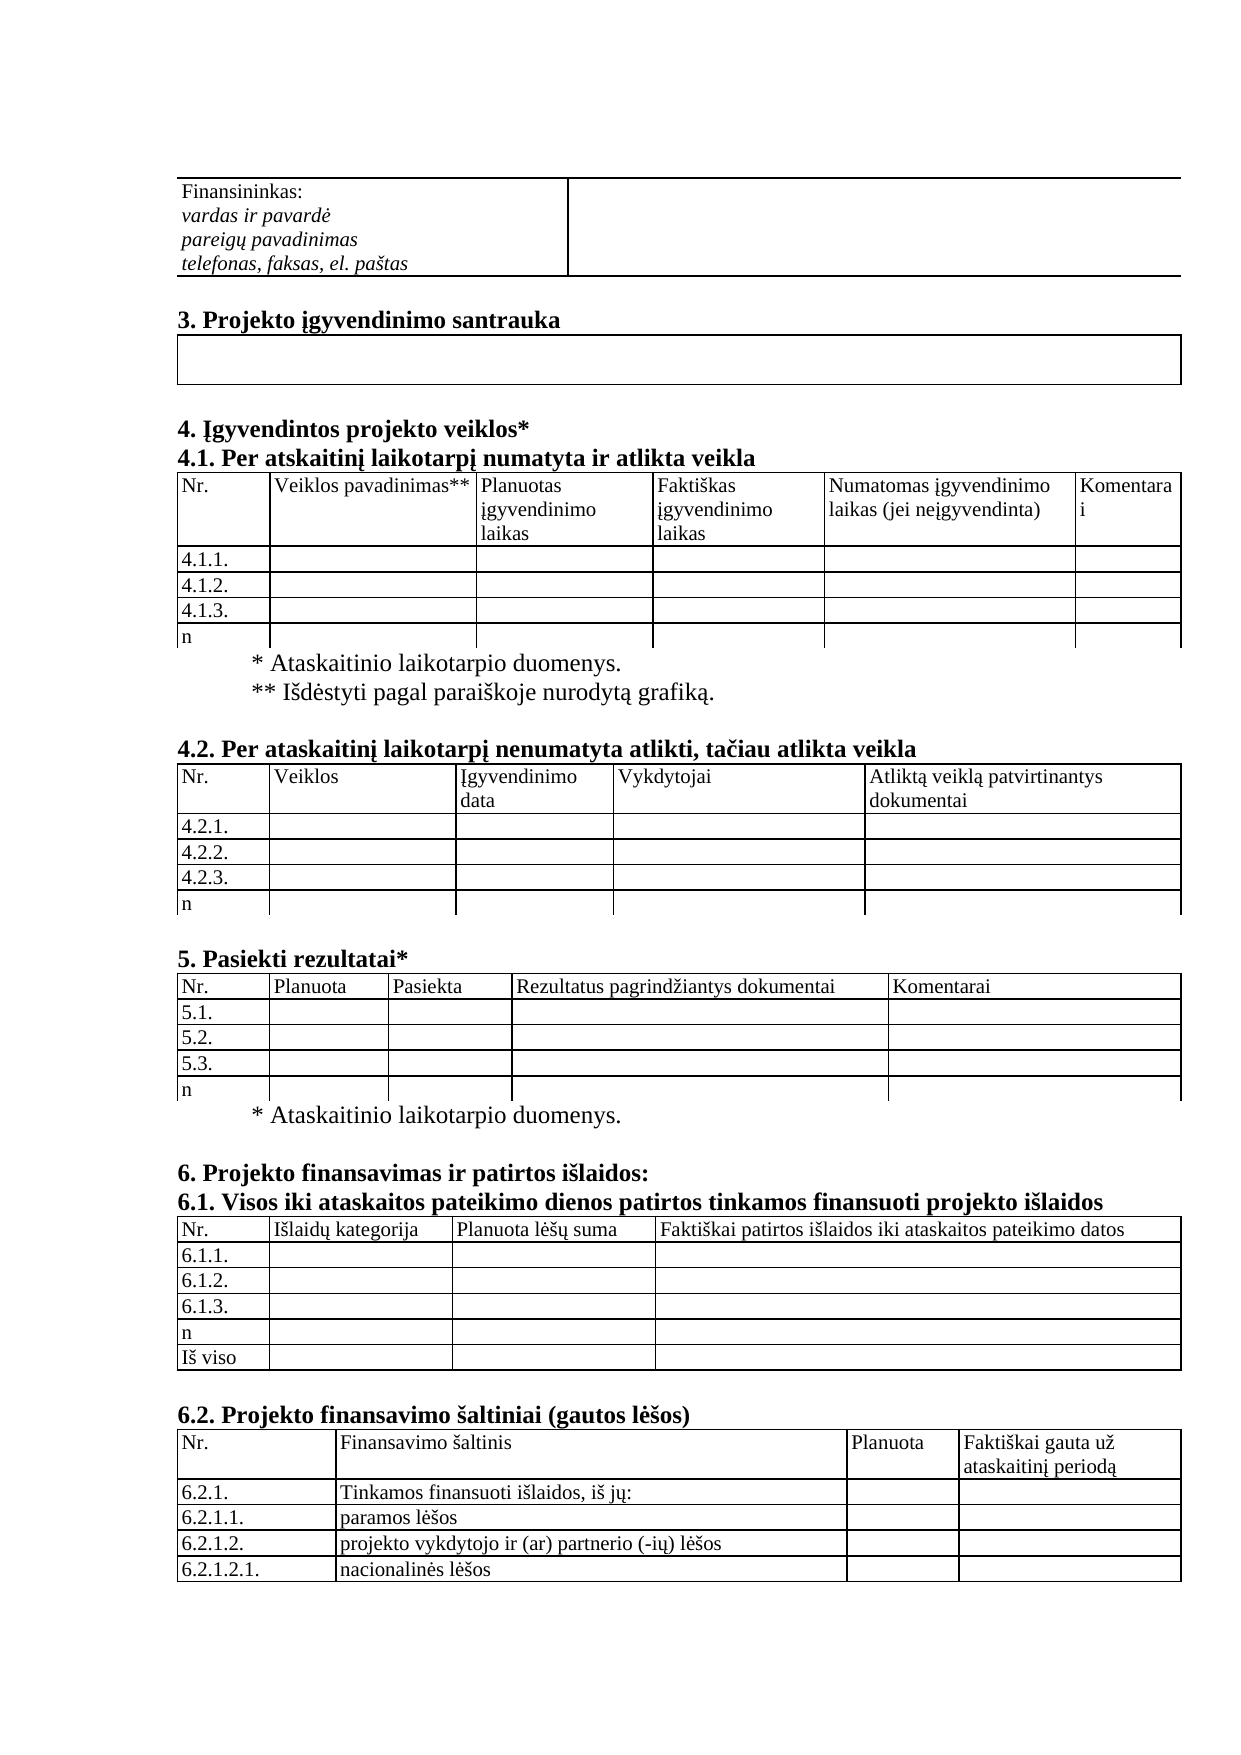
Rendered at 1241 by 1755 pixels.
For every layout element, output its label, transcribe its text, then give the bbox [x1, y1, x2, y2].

table_cell 6.1.2. [178, 1268, 269, 1292]
table_cell [270, 1345, 452, 1369]
table_cell [825, 598, 1075, 622]
table_header Nr. [178, 974, 269, 998]
table_cell 6.2.1.2. [178, 1531, 335, 1555]
table_cell [270, 1000, 388, 1024]
table_cell n [178, 1077, 269, 1101]
text * Ataskaitinio laikotarpio duomenys. [177, 648, 1181, 677]
table_cell nacionalinės lėšos [337, 1557, 846, 1581]
table_cell [477, 573, 652, 597]
table_cell [270, 1268, 452, 1292]
table_cell n [178, 624, 269, 648]
table_cell [848, 1505, 958, 1529]
table_header Nr. [178, 473, 269, 545]
table_cell n [178, 1320, 269, 1344]
table_cell 4.2.3. [178, 865, 269, 889]
table_cell [457, 814, 613, 838]
table_header Komentarai [1076, 473, 1180, 545]
table_cell [656, 1345, 1180, 1369]
table_cell [270, 814, 455, 838]
table_header Planuotas įgyvendinimo laikas [477, 473, 652, 545]
table_header Faktiškai gauta už ataskaitinį periodą [960, 1430, 1180, 1478]
text * Ataskaitinio laikotarpio duomenys. [177, 1101, 1181, 1129]
table_header Komentarai [889, 974, 1180, 998]
table_cell [654, 547, 824, 571]
table_cell [614, 814, 864, 838]
table_cell [271, 598, 476, 622]
table_cell [656, 1243, 1180, 1267]
text 5. Pasiekti rezultatai* [177, 944, 1181, 972]
table_cell [513, 1025, 888, 1049]
table_cell [477, 598, 652, 622]
table_cell [848, 1480, 958, 1504]
table_cell [866, 814, 1180, 838]
table_header Atliktą veiklą patvirtinantys dokumentai [866, 765, 1180, 812]
table_cell [477, 624, 652, 648]
table_cell [866, 865, 1180, 889]
text 3. Projekto įgyvendinimo santrauka [177, 305, 1181, 334]
text 6.1. Visos iki ataskaitos pateikimo dienos patirtos tinkamos finansuoti projekto išlaidos [177, 1187, 1181, 1216]
text 6. Projekto finansavimas ir patirtos išlaidos: [177, 1158, 1181, 1187]
table_cell [513, 1000, 888, 1024]
table_cell 6.2.1. [178, 1480, 335, 1504]
table_header Pasiekta [389, 974, 511, 998]
table_cell [960, 1505, 1180, 1529]
table_cell [866, 891, 1180, 915]
table_cell [825, 624, 1075, 648]
table_cell [656, 1320, 1180, 1344]
table_cell 4.1.3. [178, 598, 269, 622]
table_cell [453, 1345, 655, 1369]
table_cell [270, 1243, 452, 1267]
table_header Planuota [848, 1430, 958, 1478]
table_cell [654, 573, 824, 597]
table_header Faktiškas įgyvendinimo laikas [654, 473, 824, 545]
table_header Išlaidų kategorija [270, 1217, 452, 1241]
table_cell 6.2.1.1. [178, 1505, 335, 1529]
table_header Rezultatus pagrindžiantys dokumentai [513, 974, 888, 998]
table_cell [513, 1077, 888, 1101]
table_cell 4.1.2. [178, 573, 269, 597]
table_cell [389, 1077, 511, 1101]
table_header Vykdytojai [614, 765, 864, 812]
text ** Išdėstyti pagal paraiškoje nurodytą grafiką. [177, 677, 1181, 705]
table_header Veiklos [270, 765, 455, 812]
table_cell [866, 840, 1180, 864]
table_cell [825, 547, 1075, 571]
table_cell 5.2. [178, 1025, 269, 1049]
table_cell [389, 1000, 511, 1024]
table_cell [270, 865, 455, 889]
table_cell 5.3. [178, 1051, 269, 1075]
table_cell [569, 179, 1181, 275]
table_header Faktiškai patirtos išlaidos iki ataskaitos pateikimo datos [656, 1217, 1180, 1241]
table_cell [270, 1025, 388, 1049]
table_cell paramos lėšos [337, 1505, 846, 1529]
table_cell [960, 1480, 1180, 1504]
table_cell [614, 891, 864, 915]
table_header Planuota [270, 974, 388, 998]
table_cell [457, 865, 613, 889]
table_cell 6.1.3. [178, 1294, 269, 1318]
table_cell [614, 865, 864, 889]
table_cell 6.2.1.2.1. [178, 1557, 335, 1581]
table_cell [389, 1051, 511, 1075]
text 6.2. Projekto finansavimo šaltiniai (gautos lėšos) [177, 1400, 1181, 1428]
table_cell [270, 1051, 388, 1075]
table_cell [654, 624, 824, 648]
table_cell [889, 1025, 1180, 1049]
table_header Planuota lėšų suma [453, 1217, 655, 1241]
table_cell [848, 1531, 958, 1555]
table_header Nr. [178, 1217, 269, 1241]
table_cell 4.2.1. [178, 814, 269, 838]
table_cell 4.1.1. [178, 547, 269, 571]
table_cell [457, 840, 613, 864]
table_cell [271, 547, 476, 571]
table_cell [453, 1268, 655, 1292]
table_cell [1076, 598, 1180, 622]
table_cell [960, 1531, 1180, 1555]
text 4.1. Per atskaitinį laikotarpį numatyta ir atlikta veikla [177, 443, 1181, 472]
table_cell [656, 1294, 1180, 1318]
table_header Nr. [178, 1430, 335, 1478]
table_cell 6.1.1. [178, 1243, 269, 1267]
table_cell [453, 1243, 655, 1267]
table_cell [654, 598, 824, 622]
table_header Nr. [178, 765, 269, 812]
table_header Įgyvendinimo data [457, 765, 613, 812]
table_cell 4.2.2. [178, 840, 269, 864]
table_cell [513, 1051, 888, 1075]
table_cell [614, 840, 864, 864]
table_cell [656, 1268, 1180, 1292]
table_cell [271, 573, 476, 597]
table_cell [825, 573, 1075, 597]
table_cell [889, 1077, 1180, 1101]
table_cell [453, 1294, 655, 1318]
table_cell [1076, 624, 1180, 648]
table_cell n [178, 891, 269, 915]
table_header [178, 336, 1180, 384]
table_cell [477, 547, 652, 571]
table_header Veiklos pavadinimas** [271, 473, 476, 545]
table_cell [270, 1320, 452, 1344]
table_cell [270, 1077, 388, 1101]
table_cell [1076, 573, 1180, 597]
table_cell [1076, 547, 1180, 571]
table_cell [889, 1051, 1180, 1075]
table_cell [889, 1000, 1180, 1024]
table_cell Iš viso [178, 1345, 269, 1369]
table_cell [270, 840, 455, 864]
table_header Finansavimo šaltinis [337, 1430, 846, 1478]
text 4.2. Per ataskaitinį laikotarpį nenumatyta atlikti, tačiau atlikta veikla [177, 734, 1181, 763]
table_cell [270, 891, 455, 915]
table_header Numatomas įgyvendinimo laikas (jei neįgyvendinta) [825, 473, 1075, 545]
table_cell [848, 1557, 958, 1581]
table_cell [389, 1025, 511, 1049]
table_cell [270, 1294, 452, 1318]
table_cell projekto vykdytojo ir (ar) partnerio (-ių) lėšos [337, 1531, 846, 1555]
table_cell [453, 1320, 655, 1344]
table_cell [271, 624, 476, 648]
table_cell Finansininkas: vardas ir pavardė pareigų pavadinimas telefonas, faksas, el. paštas [177, 179, 567, 275]
table_cell [457, 891, 613, 915]
table_cell Tinkamos finansuoti išlaidos, iš jų: [337, 1480, 846, 1504]
table_cell 5.1. [178, 1000, 269, 1024]
table_cell [960, 1557, 1180, 1581]
text 4. Įgyvendintos projekto veiklos* [177, 414, 1181, 443]
